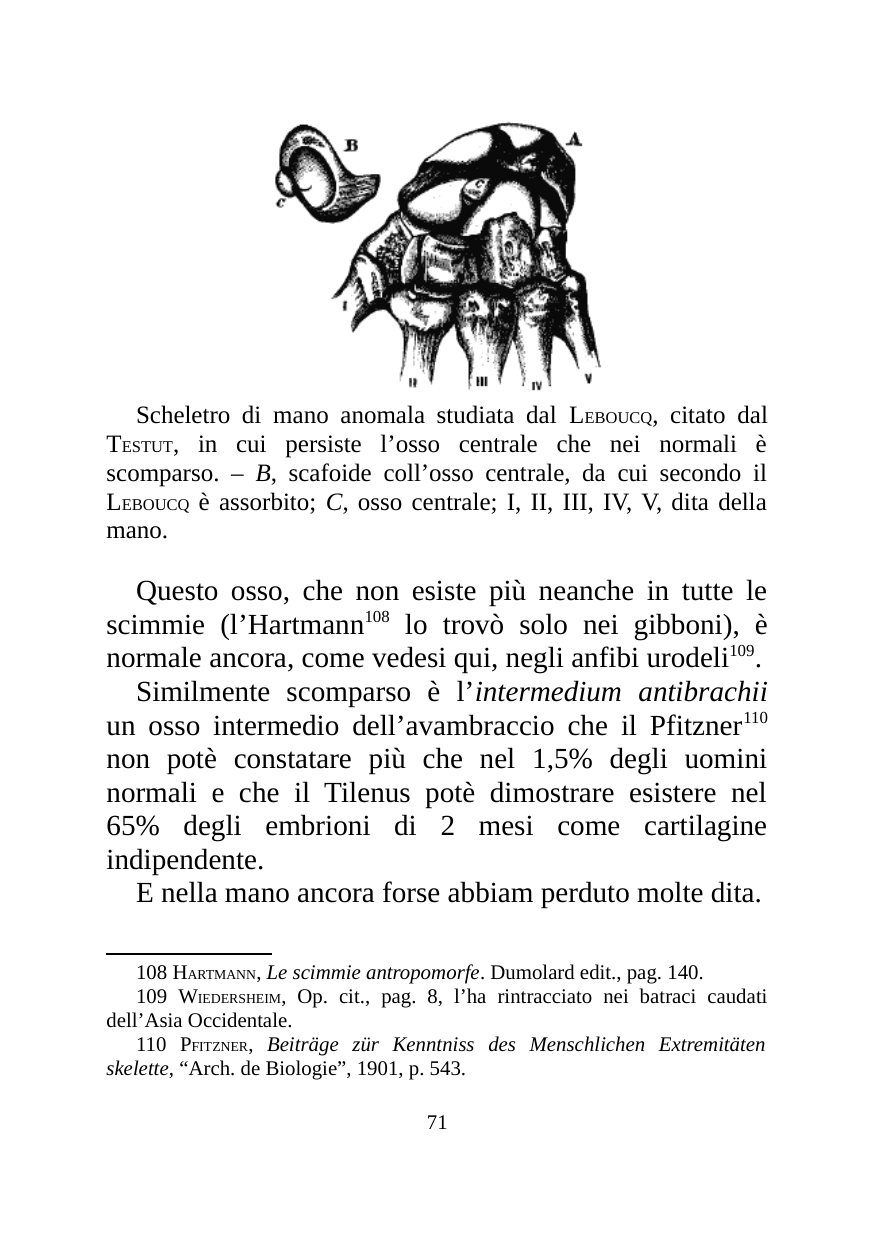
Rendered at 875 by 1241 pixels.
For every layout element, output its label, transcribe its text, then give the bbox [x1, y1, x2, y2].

text Wiedersheim, Op. cit., pag. 8, l’ha rintracciato nei batraci caudati dell’Asia Occidentale. [106, 984, 768, 1032]
text E nella mano ancora forse abbiam perduto molte dita. [106, 875, 768, 909]
text Hartmann, Le scimmie antropomorfe. Dumolard edit., pag. 140. [106, 960, 768, 984]
picture [258, 106, 616, 401]
table_header Scheletro di mano anomala studiata dal Leboucq, citato dal Testut, in cui persiste l’osso centrale che nei normali è scomparso. – B, scafoide coll’osso centrale, da cui secondo il Leboucq è assorbito; C, osso centrale; I, II, III, IV, V, dita della mano. [106, 106, 768, 573]
text Pfitzner, Beiträge zür Kenntniss des Menschlichen Extremitäten skelette, “Arch. de Biologie”, 1901, p. 543. [106, 1032, 768, 1080]
text Questo osso, che non esiste più neanche in tutte le scimmie (l’Hartmann lo trovò solo nei gibboni), è normale ancora, come vedesi qui, negli anfibi urodeli. [106, 573, 768, 674]
text Similmente scomparso è l’intermedium antibrachii un osso intermedio dell’avambraccio che il Pfitzner non potè constatare più che nel 1,5% degli uomini normali e che il Tilenus potè dimostrare esistere nel 65% degli embrioni di 2 mesi come cartilagine indipendente. [106, 674, 768, 875]
